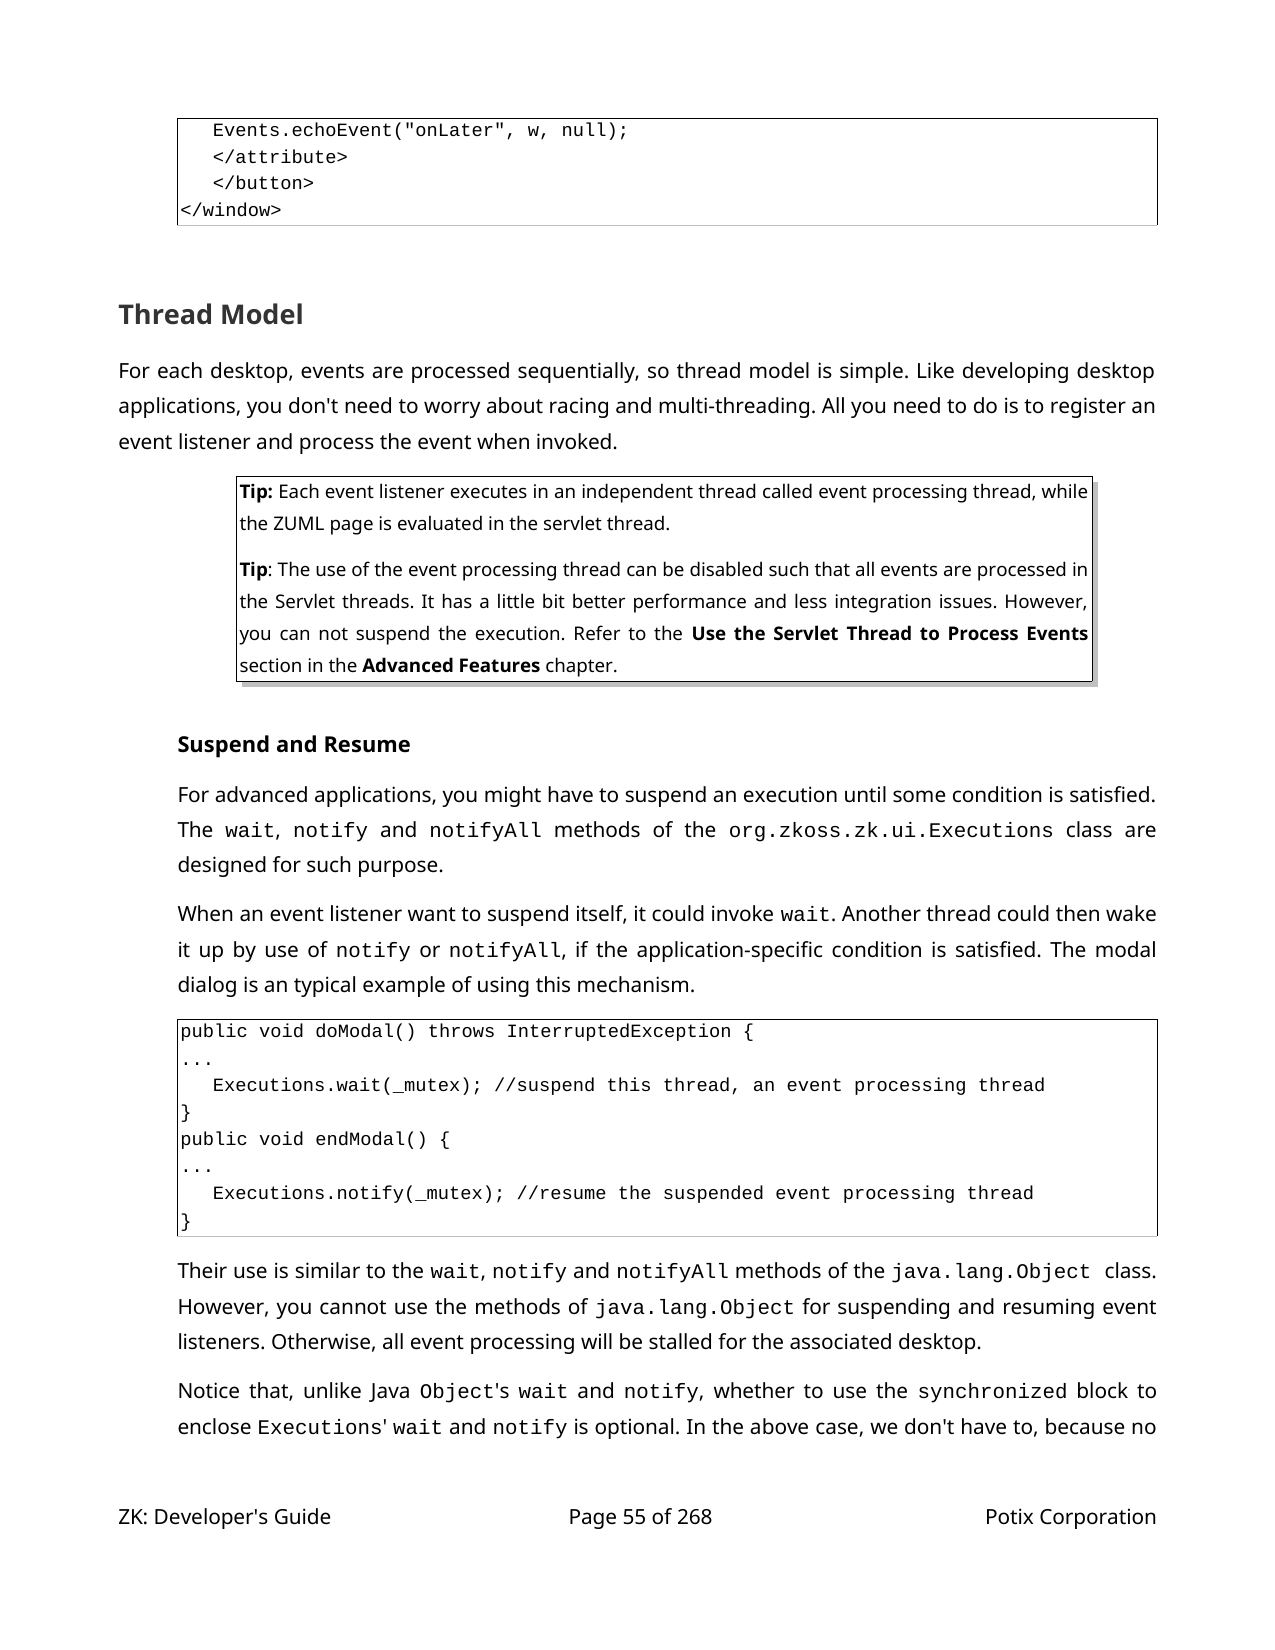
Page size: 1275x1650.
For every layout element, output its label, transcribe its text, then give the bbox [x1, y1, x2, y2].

text Notice that, unlike Java Object's wait and notify, whether to use the synchronized block to enclose Executions' wait and notify is optional. In the above case, we don't have to, because no [177, 1376, 1157, 1440]
text } [178, 1208, 1157, 1236]
text Executions.notify(_mutex); //resume the suspended event processing thread [178, 1181, 1157, 1206]
text For each desktop, events are processed sequentially, so thread model is simple. Like developing desktop applications, you don't need to worry about racing and multi-threading. All you need to do is to register an event listener and process the event when invoked. [118, 356, 1157, 455]
text When an event listener want to suspend itself, it could invoke wait. Another thread could then wake it up by use of notify or notifyAll, if the application-specific condition is satisfied. The modal dialog is an typical example of using this mechanism. [177, 899, 1157, 999]
text ... Executions.wait(_mutex); //suspend this thread, an event processing thread } [178, 1047, 1157, 1124]
subtitle Thread Model [118, 296, 1157, 333]
text Tip: Each event listener executes in an independent thread called event processing thread, while the ZUML page is evaluated in the servlet thread. [237, 477, 1092, 536]
text public void doModal() throws InterruptedException { [178, 1020, 1157, 1044]
text Events.echoEvent("onLater", w, null); </attribute> </button> </window> [178, 119, 1157, 225]
text Their use is similar to the wait, notify and notifyAll methods of the java.lang.Object class. However, you cannot use the methods of java.lang.Object for suspending and resuming event listeners. Otherwise, all event processing will be stalled for the associated desktop. [177, 1256, 1157, 1356]
text Tip: The use of the event processing thread can be disabled such that all events are processed in the Servlet threads. It has a little bit better performance and less integration issues. However, you can not suspend the execution. Refer to the Use the Servlet Thread to Process Events section in the Advanced Features chapter. [237, 554, 1092, 681]
text ... [178, 1154, 1157, 1178]
subtitle Suspend and Resume [177, 729, 1157, 759]
text For advanced applications, you might have to suspend an execution until some condition is satisfied. The wait, notify and notifyAll methods of the org.zkoss.zk.ui.Executions class are designed for such purpose. [177, 780, 1157, 879]
text public void endModal() { [178, 1127, 1157, 1151]
